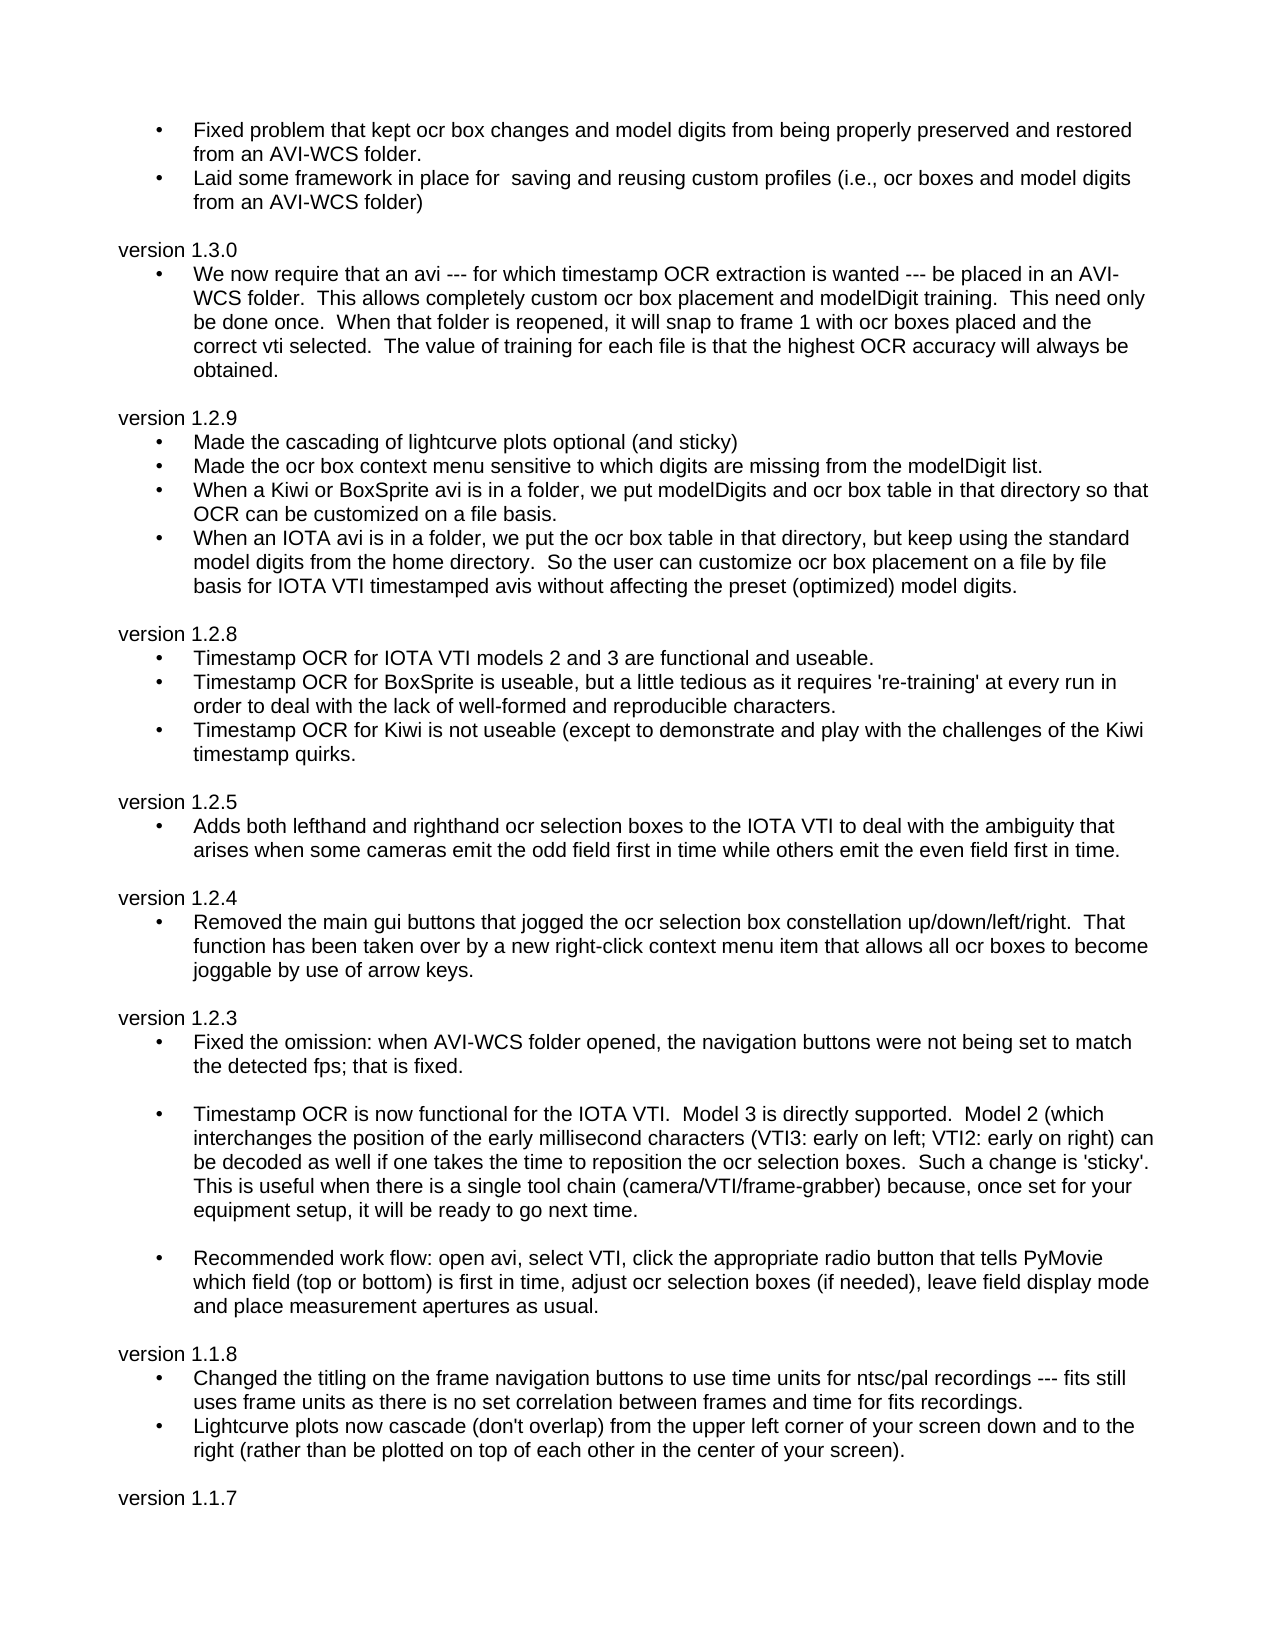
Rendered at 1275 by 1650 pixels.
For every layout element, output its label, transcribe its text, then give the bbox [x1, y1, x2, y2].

list When an IOTA avi is in a folder, we put the ocr box table in that directory, but keep using the standard model digits from the home directory. So the user can customize ocr box placement on a file by file basis for IOTA VTI timestamped avis without affecting the preset (optimized) model digits. [156, 526, 1157, 622]
text version 1.2.8 [118, 622, 1157, 646]
list Made the ocr box context menu sensitive to which digits are missing from the modelDigit list. [156, 454, 1157, 478]
list Fixed problem that kept ocr box changes and model digits from being properly preserved and restored from an AVI-WCS folder. [156, 118, 1157, 166]
list Laid some framework in place for saving and reusing custom profiles (i.e., ocr boxes and model digits from an AVI-WCS folder) [156, 166, 1157, 238]
list We now require that an avi --- for which timestamp OCR extraction is wanted --- be placed in an AVI-WCS folder. This allows completely custom ocr box placement and modelDigit training. This need only be done once. When that folder is reopened, it will snap to frame 1 with ocr boxes placed and the correct vti selected. The value of training for each file is that the highest OCR accuracy will always be obtained. [156, 262, 1157, 406]
list Adds both lefthand and righthand ocr selection boxes to the IOTA VTI to deal with the ambiguity that arises when some cameras emit the odd field first in time while others emit the even field first in time. [156, 814, 1157, 886]
list Timestamp OCR is now functional for the IOTA VTI. Model 3 is directly supported. Model 2 (which interchanges the position of the early millisecond characters (VTI3: early on left; VTI2: early on right) can be decoded as well if one takes the time to reposition the ocr selection boxes. Such a change is 'sticky'. This is useful when there is a single tool chain (camera/VTI/frame-grabber) because, once set for your equipment setup, it will be ready to go next time. [156, 1102, 1157, 1246]
text version 1.2.9 [118, 406, 1157, 430]
text version 1.1.7 [118, 1486, 1157, 1509]
list When a Kiwi or BoxSprite avi is in a folder, we put modelDigits and ocr box table in that directory so that OCR can be customized on a file basis. [156, 478, 1157, 526]
list Timestamp OCR for IOTA VTI models 2 and 3 are functional and useable. [156, 646, 1157, 670]
list Timestamp OCR for Kiwi is not useable (except to demonstrate and play with the challenges of the Kiwi timestamp quirks. [156, 718, 1157, 790]
list Changed the titling on the frame navigation buttons to use time units for ntsc/pal recordings --- fits still uses frame units as there is no set correlation between frames and time for fits recordings. [156, 1366, 1157, 1413]
text version 1.1.8 [118, 1342, 1157, 1366]
list Removed the main gui buttons that jogged the ocr selection box constellation up/down/left/right. That function has been taken over by a new right-click context menu item that allows all ocr boxes to become joggable by use of arrow keys. [156, 910, 1157, 982]
text version 1.2.5 [118, 790, 1157, 814]
list Fixed the omission: when AVI-WCS folder opened, the navigation buttons were not being set to match the detected fps; that is fixed. [156, 1030, 1157, 1102]
list Made the cascading of lightcurve plots optional (and sticky) [156, 430, 1157, 454]
text version 1.2.3 [118, 1006, 1157, 1030]
list Timestamp OCR for BoxSprite is useable, but a little tedious as it requires 're-training' at every run in order to deal with the lack of well-formed and reproducible characters. [156, 670, 1157, 718]
text version 1.2.4 [118, 886, 1157, 910]
list Recommended work flow: open avi, select VTI, click the appropriate radio button that tells PyMovie which field (top or bottom) is first in time, adjust ocr selection boxes (if needed), leave field display mode and place measurement apertures as usual. [156, 1246, 1157, 1342]
text version 1.3.0 [118, 238, 1157, 262]
list Lightcurve plots now cascade (don't overlap) from the upper left corner of your screen down and to the right (rather than be plotted on top of each other in the center of your screen). [156, 1413, 1157, 1486]
